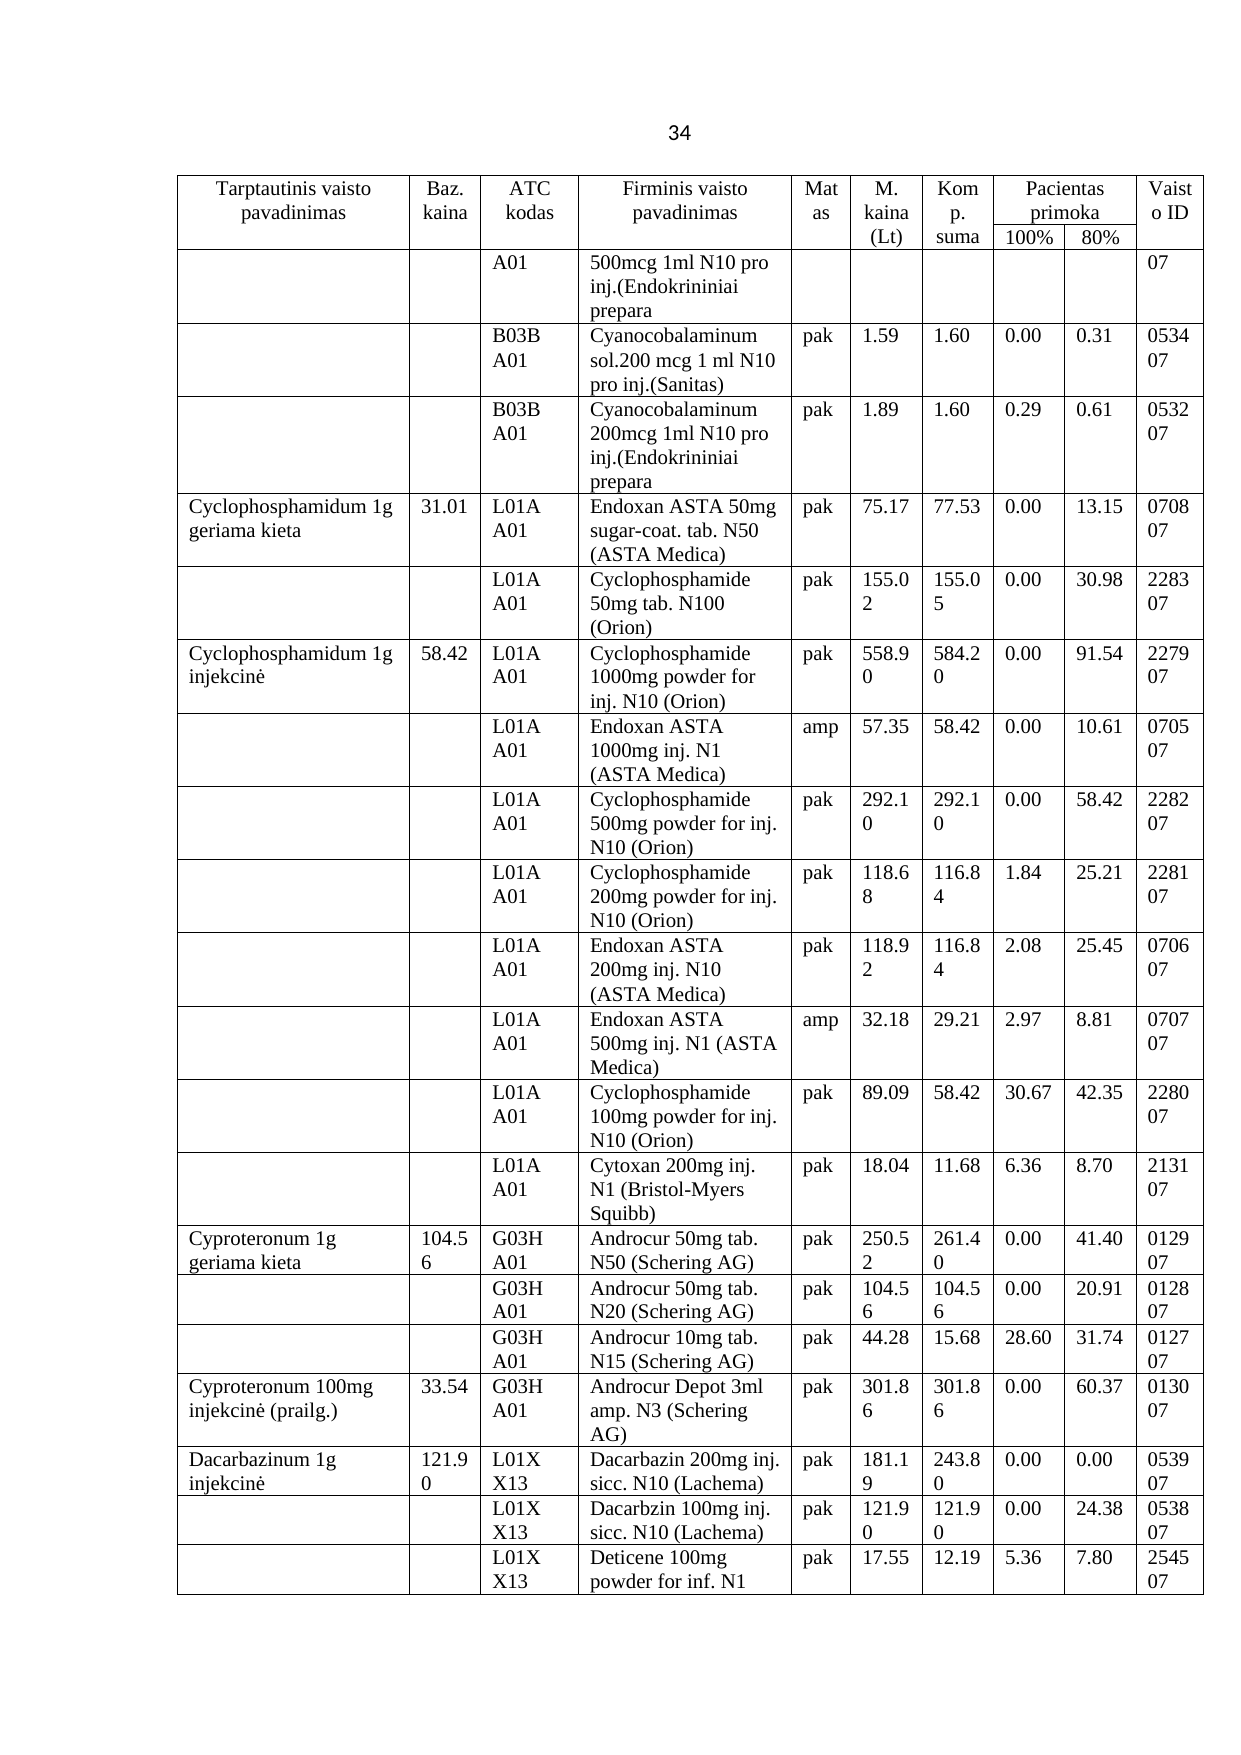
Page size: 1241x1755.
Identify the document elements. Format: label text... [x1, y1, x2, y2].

table_cell amp [792, 714, 850, 786]
table_cell 012707 [1137, 1325, 1203, 1373]
table_cell pak [792, 1080, 850, 1152]
table_cell 0.31 [1065, 324, 1136, 396]
table_cell 77.53 [923, 494, 993, 566]
table_cell Androcur 50mg tab. N50 (Schering AG) [579, 1226, 791, 1274]
table_cell [178, 933, 409, 1006]
table_cell 228207 [1137, 787, 1203, 859]
table_header M. kaina (Lt) [851, 176, 922, 249]
table_cell 118.92 [851, 933, 922, 1006]
table_cell 30.67 [994, 1080, 1064, 1152]
table_cell 213107 [1137, 1153, 1203, 1225]
table_cell 1.84 [994, 860, 1064, 932]
table_cell 070607 [1137, 933, 1203, 1006]
table_cell 012807 [1137, 1275, 1203, 1323]
table_cell Cyproteronum 1g geriama kieta [178, 1226, 409, 1274]
table_cell L01X X13 [481, 1496, 578, 1544]
table_cell [410, 933, 480, 1006]
table_cell L01X X13 [481, 1545, 578, 1593]
table_cell 053407 [1137, 324, 1203, 396]
table_cell pak [792, 787, 850, 859]
table_cell B03B A01 [481, 324, 578, 396]
table_cell 0.29 [994, 397, 1064, 493]
table_header Komp. suma (Lt) [923, 176, 993, 249]
table_cell Deticene 100mg powder for inf. N1 [579, 1545, 791, 1593]
table_header Pacientas primoka [994, 176, 1136, 224]
table_cell Endoxan ASTA 500mg inj. N1 (ASTA Medica) [579, 1007, 791, 1079]
table_cell L01A A01 [481, 933, 578, 1006]
table_cell 228307 [1137, 567, 1203, 639]
table_cell Cyclophosphamide 100mg powder for inj. N10 (Orion) [579, 1080, 791, 1152]
table_cell 0.00 [994, 787, 1064, 859]
table_cell 228107 [1137, 860, 1203, 932]
table_cell [410, 1496, 480, 1544]
table_cell [178, 1153, 409, 1225]
table_cell 0.00 [994, 1496, 1064, 1544]
table_cell 500mcg 1ml N10 pro inj.(Endokrininiai prepara [579, 250, 791, 322]
table_cell L01A A01 [481, 494, 578, 566]
table_cell 070707 [1137, 1007, 1203, 1079]
table_cell [792, 250, 850, 322]
table_cell 292.10 [923, 787, 993, 859]
table_cell 261.40 [923, 1226, 993, 1274]
table_cell [410, 1007, 480, 1079]
table_cell pak [792, 397, 850, 493]
table_cell 301.86 [851, 1374, 922, 1446]
table_cell 116.84 [923, 933, 993, 1006]
table_cell 104.56 [851, 1275, 922, 1323]
table_cell 301.86 [923, 1374, 993, 1446]
table_cell 121.90 [851, 1496, 922, 1544]
table_cell 0.00 [994, 494, 1064, 566]
table_cell 13.15 [1065, 494, 1136, 566]
table_cell Dacarbzin 100mg inj. sicc. N10 (Lachema) [579, 1496, 791, 1544]
table_cell 0.00 [994, 1226, 1064, 1274]
table_cell 053807 [1137, 1496, 1203, 1544]
table_cell Cyclophosphamide 1000mg powder for inj. N10 (Orion) [579, 640, 791, 713]
table_cell 155.02 [851, 567, 922, 639]
table_cell 558.90 [851, 640, 922, 713]
table_cell G03H A01 [481, 1226, 578, 1274]
table_cell 121.90 [923, 1496, 993, 1544]
table_cell [410, 1080, 480, 1152]
table_cell [178, 714, 409, 786]
table_cell pak [792, 1374, 850, 1446]
table_cell 58.42 [923, 1080, 993, 1152]
table_cell L01X X13 [481, 1447, 578, 1495]
table_cell 42.35 [1065, 1080, 1136, 1152]
table_cell Androcur Depot 3ml amp. N3 (Schering AG) [579, 1374, 791, 1446]
table_cell [410, 250, 480, 322]
table_cell pak [792, 1447, 850, 1495]
table_cell 0.00 [994, 640, 1064, 713]
table_cell 89.09 [851, 1080, 922, 1152]
table_cell 25.21 [1065, 860, 1136, 932]
table_cell 292.10 [851, 787, 922, 859]
table_cell 012907 [1137, 1226, 1203, 1274]
table_cell 20.91 [1065, 1275, 1136, 1323]
table_cell [178, 1496, 409, 1544]
table_cell 07 [1137, 250, 1203, 322]
table_cell [178, 1080, 409, 1152]
table_cell L01A A01 [481, 1080, 578, 1152]
table_cell Endoxan ASTA 50mg sugar-coat. tab. N50 (ASTA Medica) [579, 494, 791, 566]
table_cell 013007 [1137, 1374, 1203, 1446]
table_cell 0.00 [994, 1447, 1064, 1495]
table_cell 1.60 [923, 397, 993, 493]
table_cell 227907 [1137, 640, 1203, 713]
table_cell 58.42 [923, 714, 993, 786]
table_cell 053907 [1137, 1447, 1203, 1495]
table_cell 41.40 [1065, 1226, 1136, 1274]
table_cell 8.81 [1065, 1007, 1136, 1079]
table_cell 584.20 [923, 640, 993, 713]
table_cell L01A A01 [481, 1007, 578, 1079]
table_cell 228007 [1137, 1080, 1203, 1152]
table_cell Cyclophosphamidum 1g geriama kieta [178, 494, 409, 566]
table_cell 0.00 [994, 714, 1064, 786]
table_cell [178, 1007, 409, 1079]
table_cell 5.36 [994, 1545, 1064, 1593]
table_cell [410, 1275, 480, 1323]
table_cell 1.59 [851, 324, 922, 396]
table_cell pak [792, 324, 850, 396]
table_cell [178, 567, 409, 639]
table_cell 58.42 [410, 640, 480, 713]
table_cell [410, 714, 480, 786]
table_cell 25.45 [1065, 933, 1136, 1006]
table_cell L01A A01 [481, 640, 578, 713]
table_cell 60.37 [1065, 1374, 1136, 1446]
table_cell [410, 397, 480, 493]
table_cell G03H A01 [481, 1275, 578, 1323]
table_cell A01 [481, 250, 578, 322]
table_cell B03B A01 [481, 397, 578, 493]
table_cell [178, 1275, 409, 1323]
table_cell 4.00 [923, 250, 993, 322]
table_cell [410, 1545, 480, 1593]
table_cell 10.61 [1065, 714, 1136, 786]
table_cell [851, 250, 922, 322]
table_cell 0.61 [1065, 397, 1136, 493]
table_cell 80% [1065, 225, 1136, 249]
table_cell 070507 [1137, 714, 1203, 786]
table_cell [178, 787, 409, 859]
table_cell 1.89 [851, 397, 922, 493]
table_cell pak [792, 933, 850, 1006]
table_cell 18.04 [851, 1153, 922, 1225]
table_cell [410, 787, 480, 859]
table_cell Endoxan ASTA 1000mg inj. N1 (ASTA Medica) [579, 714, 791, 786]
table_cell 11.68 [923, 1153, 993, 1225]
table_cell Androcur 50mg tab. N20 (Schering AG) [579, 1275, 791, 1323]
table_cell pak [792, 1226, 850, 1274]
table_cell [410, 1325, 480, 1373]
table_cell Cyclophosphamidum 1g injekcinė [178, 640, 409, 713]
table_cell Cytoxan 200mg inj. N1 (Bristol-Myers Squibb) [579, 1153, 791, 1225]
table_cell 31.01 [410, 494, 480, 566]
table_cell [994, 250, 1064, 322]
table_header Firminis vaisto pavadinimas [579, 176, 791, 249]
table_cell [178, 1545, 409, 1593]
table_cell [1065, 250, 1136, 322]
table_cell 15.68 [923, 1325, 993, 1373]
table_cell pak [792, 1325, 850, 1373]
table_cell 30.98 [1065, 567, 1136, 639]
table_cell 7.80 [1065, 1545, 1136, 1593]
table_cell [410, 860, 480, 932]
table_cell 6.36 [994, 1153, 1064, 1225]
table_cell 0.00 [994, 1275, 1064, 1323]
table_cell 12.19 [923, 1545, 993, 1593]
table_cell 75.17 [851, 494, 922, 566]
table_cell 57.35 [851, 714, 922, 786]
table_header Vaisto ID [1137, 176, 1203, 249]
table_cell [410, 567, 480, 639]
table_cell L01A A01 [481, 714, 578, 786]
table_cell 1.60 [923, 324, 993, 396]
table_cell 31.74 [1065, 1325, 1136, 1373]
table_cell 100% [994, 225, 1064, 249]
table_cell 91.54 [1065, 640, 1136, 713]
table_cell amp [792, 1007, 850, 1079]
table_cell L01A A01 [481, 787, 578, 859]
table_cell Androcur 10mg tab. N15 (Schering AG) [579, 1325, 791, 1373]
table_cell 2.97 [994, 1007, 1064, 1079]
table_cell pak [792, 860, 850, 932]
table_cell Dacarbazin 200mg inj. sicc. N10 (Lachema) [579, 1447, 791, 1495]
table_cell [178, 397, 409, 493]
table_cell 070807 [1137, 494, 1203, 566]
table_cell [178, 250, 409, 322]
table_cell pak [792, 640, 850, 713]
table_cell 32.18 [851, 1007, 922, 1079]
table_cell 118.68 [851, 860, 922, 932]
table_cell 243.80 [923, 1447, 993, 1495]
table_header ATC kodas [481, 176, 578, 249]
table_cell 181.19 [851, 1447, 922, 1495]
table_cell Endoxan ASTA 200mg inj. N10 (ASTA Medica) [579, 933, 791, 1006]
table_cell L01A A01 [481, 1153, 578, 1225]
table_cell 0.00 [994, 1374, 1064, 1446]
table_cell Cyclophosphamide 50mg tab. N100 (Orion) [579, 567, 791, 639]
table_cell 58.42 [1065, 787, 1136, 859]
table_cell 121.90 [410, 1447, 480, 1495]
table_cell pak [792, 1153, 850, 1225]
table_cell Cyclophosphamide 200mg powder for inj. N10 (Orion) [579, 860, 791, 932]
table_cell 104.56 [410, 1226, 480, 1274]
table_cell Dacarbazinum 1g injekcinė [178, 1447, 409, 1495]
table_cell 44.28 [851, 1325, 922, 1373]
table_header Matas [792, 176, 850, 249]
table_cell pak [792, 1275, 850, 1323]
table_cell Cyanocobalaminum sol.200 mcg 1 ml N10 pro inj.(Sanitas) [579, 324, 791, 396]
table_cell Cyanocobalaminum 200mcg 1ml N10 pro inj.(Endokrininiai prepara [579, 397, 791, 493]
table_cell 28.60 [994, 1325, 1064, 1373]
table_cell pak [792, 1496, 850, 1544]
table_cell [178, 860, 409, 932]
table_cell L01A A01 [481, 567, 578, 639]
table_cell pak [792, 1545, 850, 1593]
table_cell 116.84 [923, 860, 993, 932]
table_cell Cyclophosphamide 500mg powder for inj. N10 (Orion) [579, 787, 791, 859]
table_cell [410, 1153, 480, 1225]
table_cell 0.00 [1065, 1447, 1136, 1495]
table_cell 254507 [1137, 1545, 1203, 1593]
table_cell G03H A01 [481, 1325, 578, 1373]
table_cell 0.00 [994, 324, 1064, 396]
table_cell G03H A01 [481, 1374, 578, 1446]
table_cell 053207 [1137, 397, 1203, 493]
table_cell pak [792, 494, 850, 566]
table_cell [410, 324, 480, 396]
table_cell 250.52 [851, 1226, 922, 1274]
table_cell 104.56 [923, 1275, 993, 1323]
table_cell pak [792, 567, 850, 639]
table_cell [178, 1325, 409, 1373]
table_cell L01A A01 [481, 860, 578, 932]
table_cell 33.54 [410, 1374, 480, 1446]
table_cell 155.05 [923, 567, 993, 639]
table_cell 8.70 [1065, 1153, 1136, 1225]
table_cell 2.08 [994, 933, 1064, 1006]
table_cell 0.00 [994, 567, 1064, 639]
table_cell 24.38 [1065, 1496, 1136, 1544]
table_cell 17.55 [851, 1545, 922, 1593]
table_header Baz. kaina [410, 176, 480, 249]
table_cell Cyproteronum 100mg injekcinė (prailg.) [178, 1374, 409, 1446]
table_header Tarptautinis vaisto pavadinimas [178, 176, 409, 249]
table_cell [178, 324, 409, 396]
table_cell 29.21 [923, 1007, 993, 1079]
